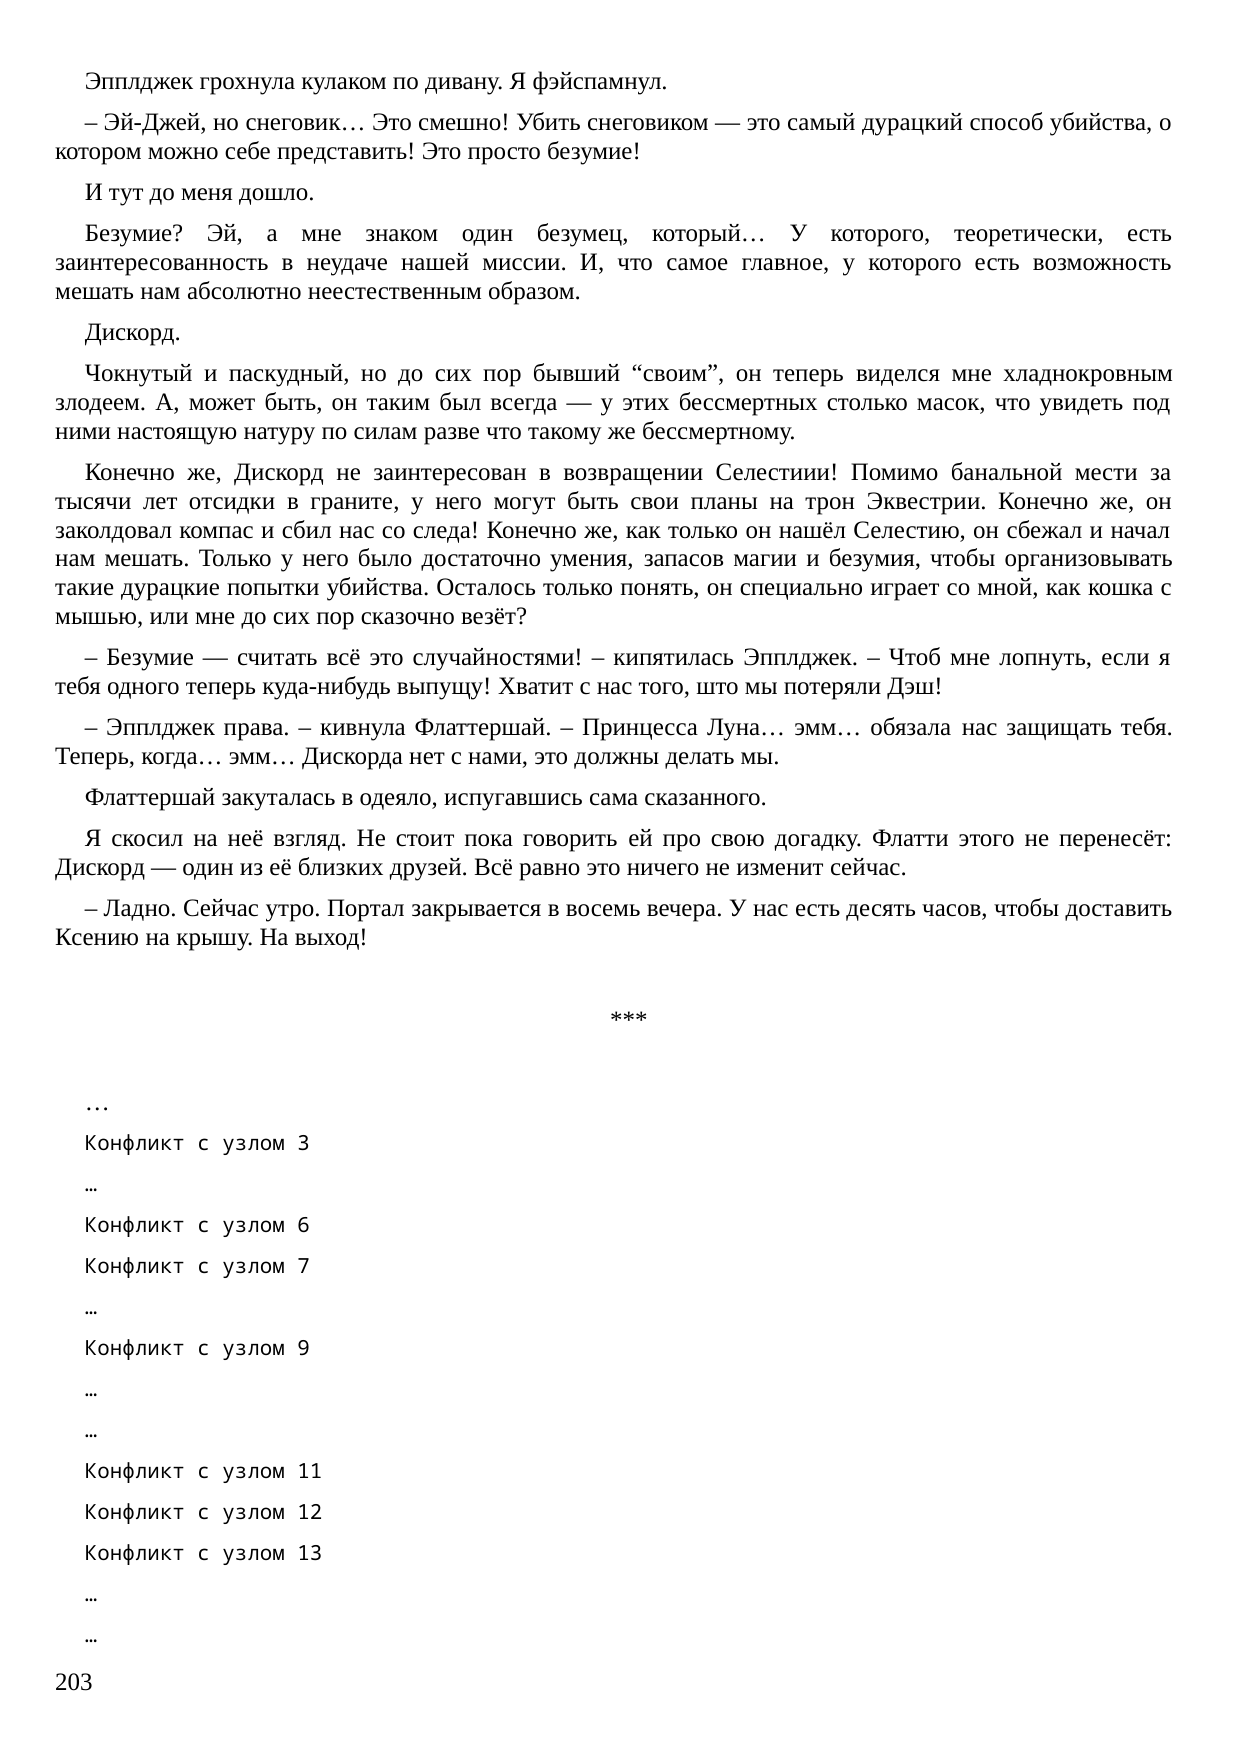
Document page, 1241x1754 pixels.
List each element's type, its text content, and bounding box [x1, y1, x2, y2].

text Я скосил на неё взгляд. Не стоит пока говорить ей про свою догадку. Флатти этого не перенесёт: Дискорд — один из её близких друзей. Всё равно это ничего не изменит сейчас. [55, 823, 1173, 881]
text – Эпплджек права. – кивнула Флаттершай. – Принцесса Луна… эмм… обязала нас защищать тебя. Теперь, когда… эмм… Дискорда нет с нами, это должны делать мы. [55, 712, 1173, 770]
text Конфликт с узлом 7 [55, 1251, 1173, 1280]
text Безумие? Эй, а мне знаком один безумец, который… У которого, теоретически, есть заинтересованность в неудаче нашей миссии. И, что самое главное, у которого есть возможность мешать нам абсолютно неестественным образом. [55, 218, 1173, 305]
text … [55, 1374, 1173, 1403]
text – Безумие — считать всё это случайностями! – кипятилась Эпплджек. – Чтоб мне лопнуть, если я тебя одного теперь куда-нибудь выпущу! Хватит с нас того, што мы потеряли Дэш! [55, 642, 1173, 700]
text … [55, 1087, 1173, 1116]
text И тут до меня дошло. [55, 177, 1173, 206]
text Конфликт с узлом 9 [55, 1333, 1173, 1362]
text – Эй-Джей, но снеговик… Это смешно! Убить снеговиком — это самый дурацкий способ убийства, о котором можно себе представить! Это просто безумие! [55, 107, 1173, 165]
text *** [55, 1005, 1173, 1033]
text Конфликт с узлом 11 [55, 1456, 1173, 1484]
text Конфликт с узлом 13 [55, 1538, 1173, 1566]
text Дискорд. [55, 317, 1173, 346]
text Конфликт с узлом 3 [55, 1128, 1173, 1157]
text … [55, 1620, 1173, 1648]
text Флаттершай закуталась в одеяло, испугавшись сама сказанного. [55, 782, 1173, 811]
text … [55, 1415, 1173, 1443]
text … [55, 1292, 1173, 1321]
text … [55, 1579, 1173, 1607]
text … [55, 1169, 1173, 1198]
text Эпплджек грохнула кулаком по дивану. Я фэйспамнул. [55, 66, 1173, 95]
text Конечно же, Дискорд не заинтересован в возвращении Селестиии! Помимо банальной мести за тысячи лет отсидки в граните, у него могут быть свои планы на трон Эквестрии. Конечно же, он заколдовал компас и сбил нас со следа! Конечно же, как только он нашёл Селестию, он сбежал и начал нам мешать. Только у него было достаточно умения, запасов магии и безумия, чтобы организовывать такие дурацкие попытки убийства. Осталось только понять, он специально играет со мной, как кошка с мышью, или мне до сих пор сказочно везёт? [55, 457, 1173, 630]
text Чокнутый и паскудный, но до сих пор бывший “своим”, он теперь виделся мне хладнокровным злодеем. А, может быть, он таким был всегда — у этих бессмертных столько масок, что увидеть под ними настоящую натуру по силам разве что такому же бессмертному. [55, 358, 1173, 445]
text Конфликт с узлом 12 [55, 1497, 1173, 1525]
text Конфликт с узлом 6 [55, 1210, 1173, 1239]
text – Ладно. Сейчас утро. Портал закрывается в восемь вечера. У нас есть десять часов, чтобы доставить Ксению на крышу. На выход! [55, 893, 1173, 951]
